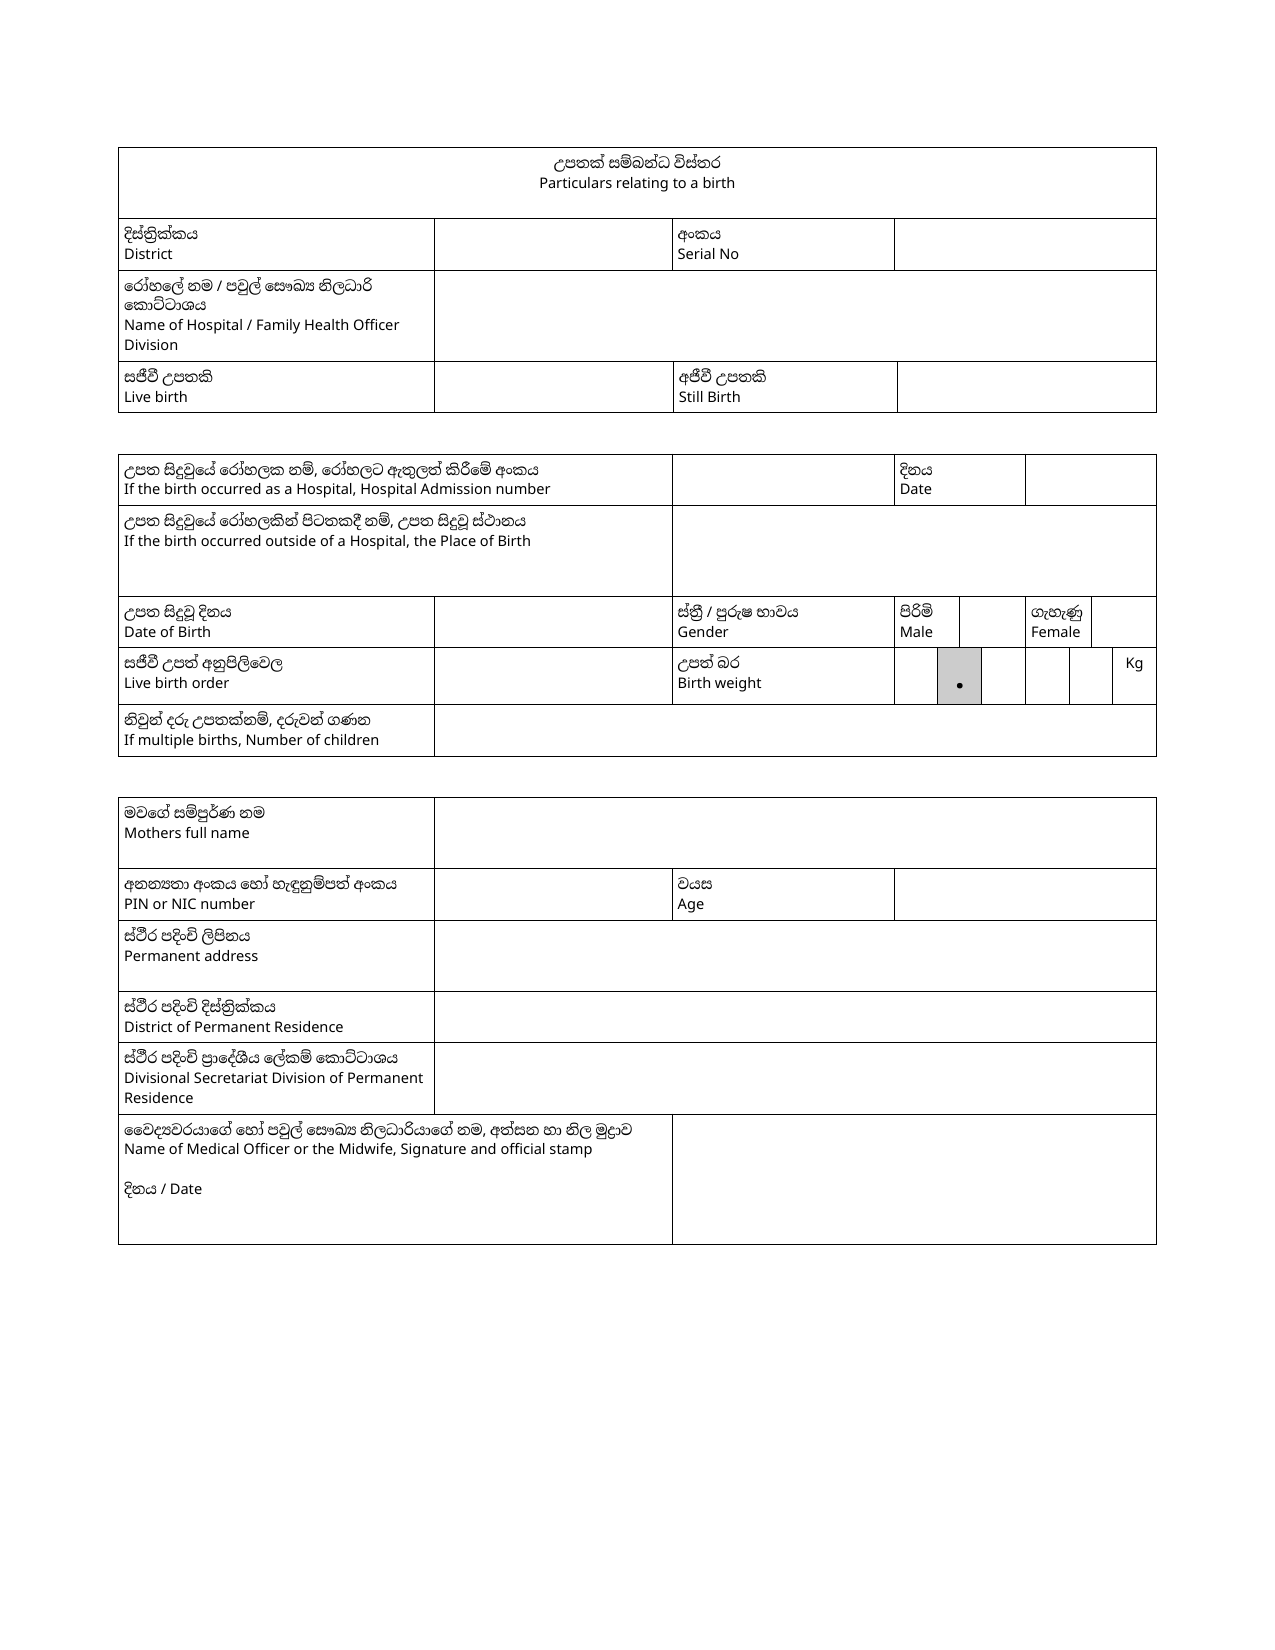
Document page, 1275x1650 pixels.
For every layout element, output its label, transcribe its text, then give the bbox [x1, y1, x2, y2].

table_header [435, 798, 1156, 868]
table_header දිනය Date [895, 455, 1025, 505]
table_header සජීවී උපතකි Live birth [119, 362, 434, 412]
table_cell [895, 869, 1156, 919]
table_cell [435, 597, 672, 647]
table_header [898, 362, 1156, 412]
table_cell [435, 219, 672, 269]
table_header අජීවී උපතකි Still Birth [674, 362, 897, 412]
table_cell [435, 869, 672, 919]
table_cell [1092, 597, 1156, 647]
table_cell ස්ථීර පදිංචි දිස්ත්‍රික්කය District of Permanent Residence [119, 992, 434, 1042]
table_cell ස්ථීර පදිංචි ලිපිනය Permanent address [119, 921, 434, 991]
table_cell දිස්ත්‍රික්කය District [119, 219, 434, 269]
table_header [1026, 455, 1156, 505]
table_cell [1070, 648, 1112, 704]
table_cell Kg [1113, 648, 1156, 704]
table_cell [895, 219, 1156, 269]
table_cell [435, 921, 1156, 991]
table_cell උපත සිදුවුයේ රෝහලකින් පිටතකදී නම්, උපත සිදුවූ ස්ථානය If the birth occurred outside of a Hospital, the Place of Birth [119, 506, 672, 596]
table_header [435, 362, 673, 412]
table_cell රෝහලේ නම / පවුල් සෞඛ්‍ය නිලධාරි කොට්ටාශය Name of Hospital / Family Health Officer Division [119, 271, 434, 361]
table_cell [435, 992, 1156, 1042]
table_cell සජීවී උපත් අනුපිලිවෙල Live birth order [119, 648, 434, 704]
table_cell ස්ථීර පදිංචි ප්‍රාදේශීය ලේකම් කොට්ටාශය Divisional Secretariat Division of Permanent Residence [119, 1043, 434, 1113]
table_cell [982, 648, 1025, 704]
table_cell නිවුන් දරු උපතක්නම්, දරුවන් ගණන If multiple births, Number of children [119, 705, 434, 756]
table_cell [960, 597, 1025, 647]
table_cell [895, 648, 937, 704]
table_cell උපත් බර Birth weight [673, 648, 894, 704]
table_header මවගේ සම්පුර්ණ නම Mothers full name [119, 798, 434, 868]
table_cell අංකය Serial No [673, 219, 894, 269]
table_header උපත සිදුවුයේ රෝහලක නම්, රෝහලට ඇතුලත් කිරීමේ අංකය If the birth occurred as a Hospital, Hospital Admission number [119, 455, 672, 505]
table_cell [673, 506, 1156, 596]
table_header [673, 455, 894, 505]
table_cell . [938, 648, 981, 704]
table_cell ගැහැණු Female [1026, 597, 1091, 647]
table_cell පිරිමි Male [895, 597, 959, 647]
table_cell වයස Age [673, 869, 894, 919]
table_cell [435, 1043, 1156, 1113]
table_cell උපත සිදුවූ දිනය Date of Birth [119, 597, 434, 647]
table_cell ස්ත්‍රී / පුරුෂ භාවය Gender [673, 597, 894, 647]
table_cell [1026, 648, 1069, 704]
table_cell [673, 1115, 1156, 1244]
table_cell අනන්‍යතා අංකය හෝ හැඳුනුම්පත් අංකය PIN or NIC number [119, 869, 434, 919]
table_header උපතක් සම්බන්ධ විස්තර Particulars relating to a birth [119, 148, 1156, 218]
table_cell [435, 648, 672, 704]
table_cell [435, 271, 1156, 361]
table_cell [435, 705, 1156, 756]
table_cell වෛද්‍යවරයාගේ හෝ පවුල් සෞඛ්‍ය නිලධාරියාගේ නම, අත්සන හා නිල මුද්‍රාව Name of Medical Officer or the Midwife, Signature and official stamp දිනය / Date [119, 1115, 672, 1244]
